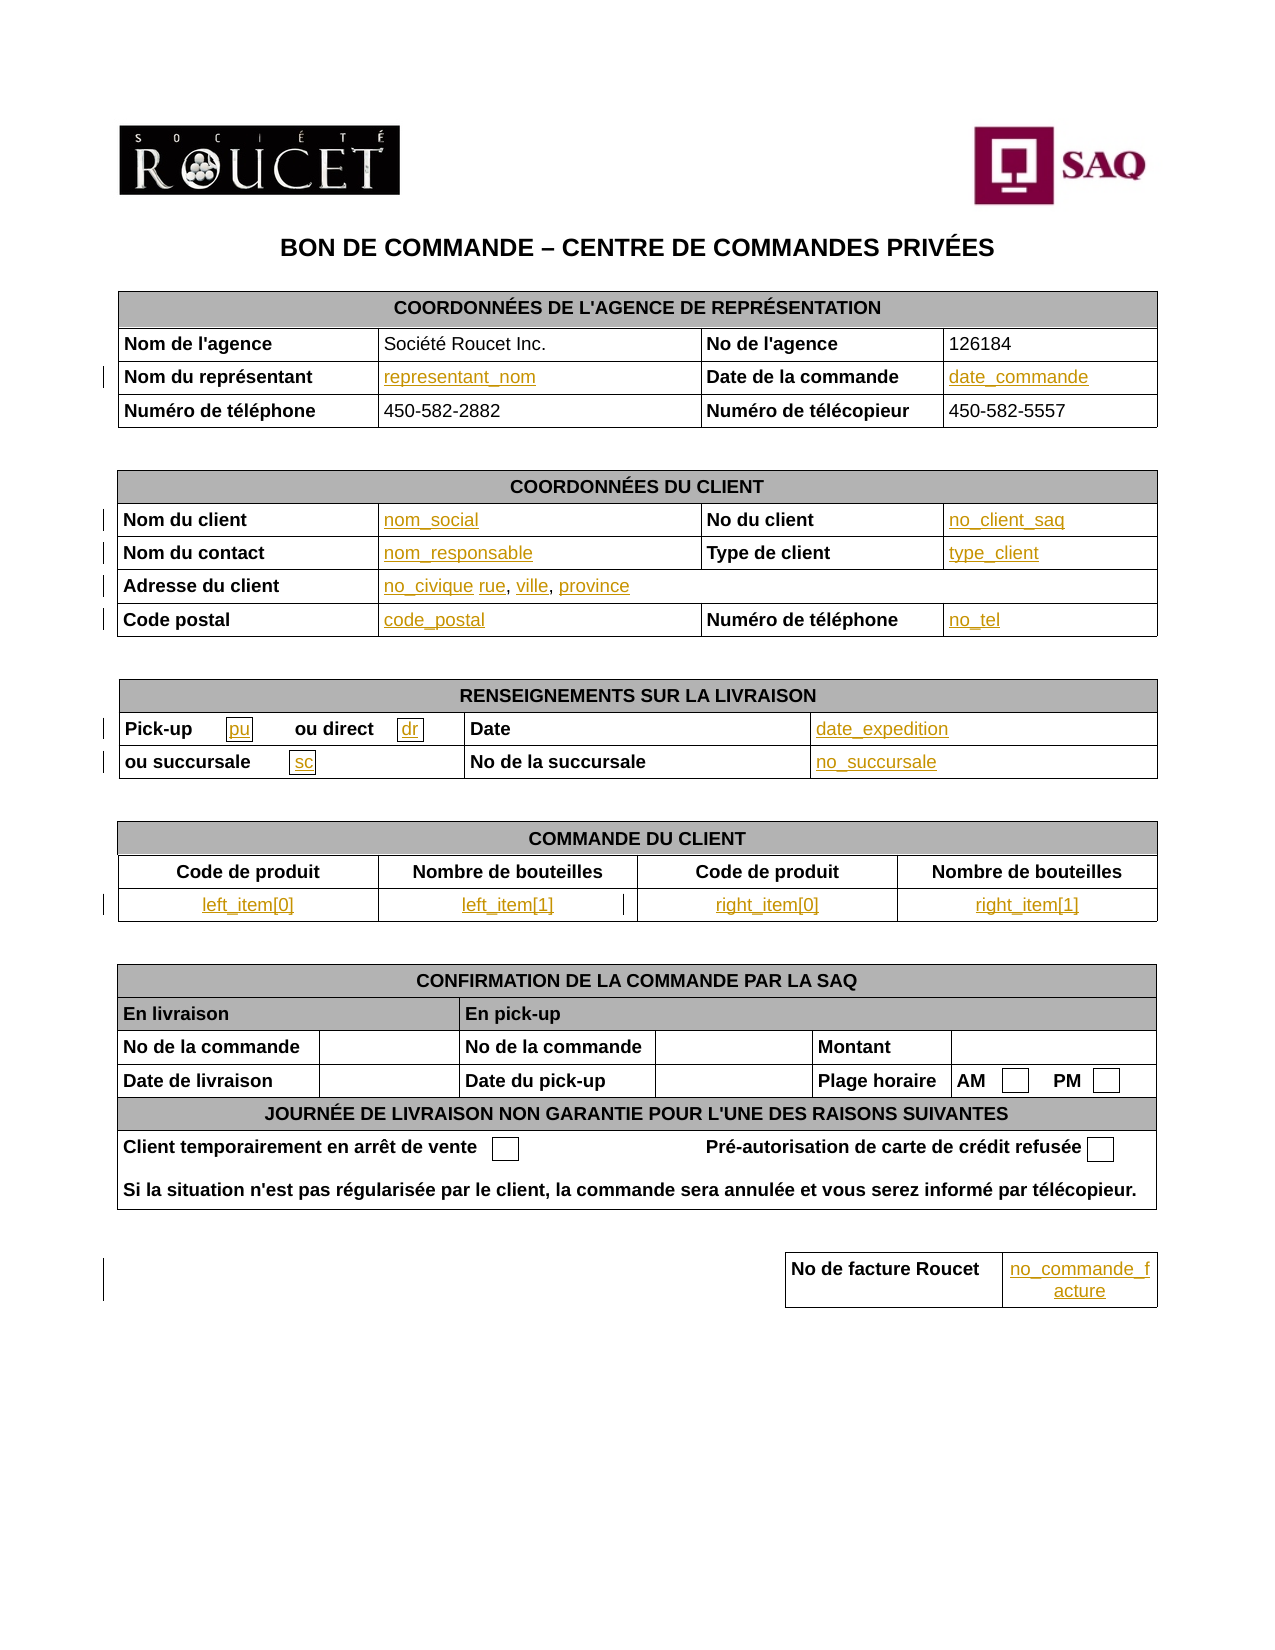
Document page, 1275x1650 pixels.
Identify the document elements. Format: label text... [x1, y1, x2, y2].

table_cell Client temporairement en arrêt de vente Pré-autorisation de carte de crédit refusée Si la situation n'est pas régularisée par le client, la commande sera annulée et vous serez informé par télécopieur. [118, 1131, 1156, 1209]
table_header Nombre de bouteilles [379, 856, 637, 888]
picture [954, 118, 1163, 217]
text BON DE COMMANDE – CENTRE DE COMMANDES PRIVÉES [118, 233, 1157, 262]
table_cell Numéro de téléphone [702, 604, 943, 636]
table_cell no_succursale [811, 746, 1157, 778]
table_cell no_tel [944, 604, 1157, 636]
table_cell Date du pick-up [460, 1065, 655, 1097]
table_cell Code postal [118, 604, 378, 636]
table_cell date_expedition [811, 713, 1157, 745]
table_cell Numéro de téléphone [119, 395, 378, 427]
table_header No de facture Roucet [786, 1253, 1002, 1307]
table_cell Pick-up [120, 713, 223, 745]
table_cell AM PM [952, 1065, 1156, 1097]
table_header RENSEIGNEMENTS SUR LA LIVRAISON [120, 680, 1157, 712]
table_cell No du client [702, 504, 943, 536]
table_cell Montant [813, 1031, 951, 1063]
table_cell right_item[0] [638, 889, 897, 921]
table_cell No de la commande [460, 1031, 655, 1063]
table_cell Société Roucet Inc. [379, 329, 701, 361]
table_header Nombre de bouteilles [898, 856, 1157, 888]
table_cell left_item[1] [379, 889, 637, 921]
table_cell [320, 1031, 459, 1063]
table_cell nom_responsable [379, 537, 701, 569]
table_cell representant_nom [379, 362, 701, 394]
table_cell code_postal [379, 604, 701, 636]
table_cell 450-582-5557 [944, 395, 1157, 427]
picture [104, 118, 417, 203]
table_cell right_item[1] [898, 889, 1157, 921]
table_cell 126184 [944, 329, 1157, 361]
table_cell Nom de l'agence [119, 329, 378, 361]
table_header COORDONNÉES DU CLIENT [118, 471, 1157, 503]
table_cell dr [396, 713, 464, 745]
table_cell Date [465, 713, 810, 745]
table_cell ou direct [289, 713, 396, 745]
table_cell JOURNÉE DE LIVRAISON NON GARANTIE POUR L'UNE DES RAISONS SUIVANTES [118, 1098, 1156, 1130]
table_cell En pick-up [460, 998, 1156, 1030]
table_cell Date de livraison [118, 1065, 319, 1097]
table_cell [320, 1065, 459, 1097]
table_cell sc [289, 746, 464, 778]
table_cell [656, 1065, 812, 1097]
table_cell En livraison [118, 998, 459, 1030]
table_header Code de produit [638, 856, 897, 888]
table_cell No de l'agence [702, 329, 943, 361]
table_cell left_item[0] [119, 889, 378, 921]
table_cell No de la commande [118, 1031, 319, 1063]
table_cell Type de client [702, 537, 943, 569]
table_cell Nom du représentant [119, 362, 378, 394]
table_cell no_client_saq [944, 504, 1157, 536]
table_cell Numéro de télécopieur [702, 395, 943, 427]
table_cell date_commande [944, 362, 1157, 394]
table_header no_commande_facture [1003, 1253, 1157, 1307]
table_header CONFIRMATION DE LA COMMANDE PAR LA SAQ [118, 965, 1156, 997]
table_cell 450-582-2882 [379, 395, 701, 427]
table_cell Nom du client [118, 504, 378, 536]
table_cell Date de la commande [702, 362, 943, 394]
table_cell [656, 1031, 812, 1063]
table_cell type_client [944, 537, 1157, 569]
table_header COMMANDE DU CLIENT [118, 822, 1157, 854]
table_cell Plage horaire [813, 1065, 951, 1097]
table_cell ou succursale [120, 746, 289, 778]
table_cell Nom du contact [118, 537, 378, 569]
table_cell Adresse du client [118, 570, 378, 602]
table_header COORDONNÉES DE L'AGENCE DE REPRÉSENTATION [119, 292, 1157, 327]
table_cell no_civique rue, ville, province [379, 570, 1157, 602]
table_cell No de la succursale [465, 746, 810, 778]
table_cell [952, 1031, 1156, 1063]
table_header Code de produit [119, 856, 378, 888]
table_cell pu [223, 713, 289, 745]
table_cell nom_social [379, 504, 701, 536]
